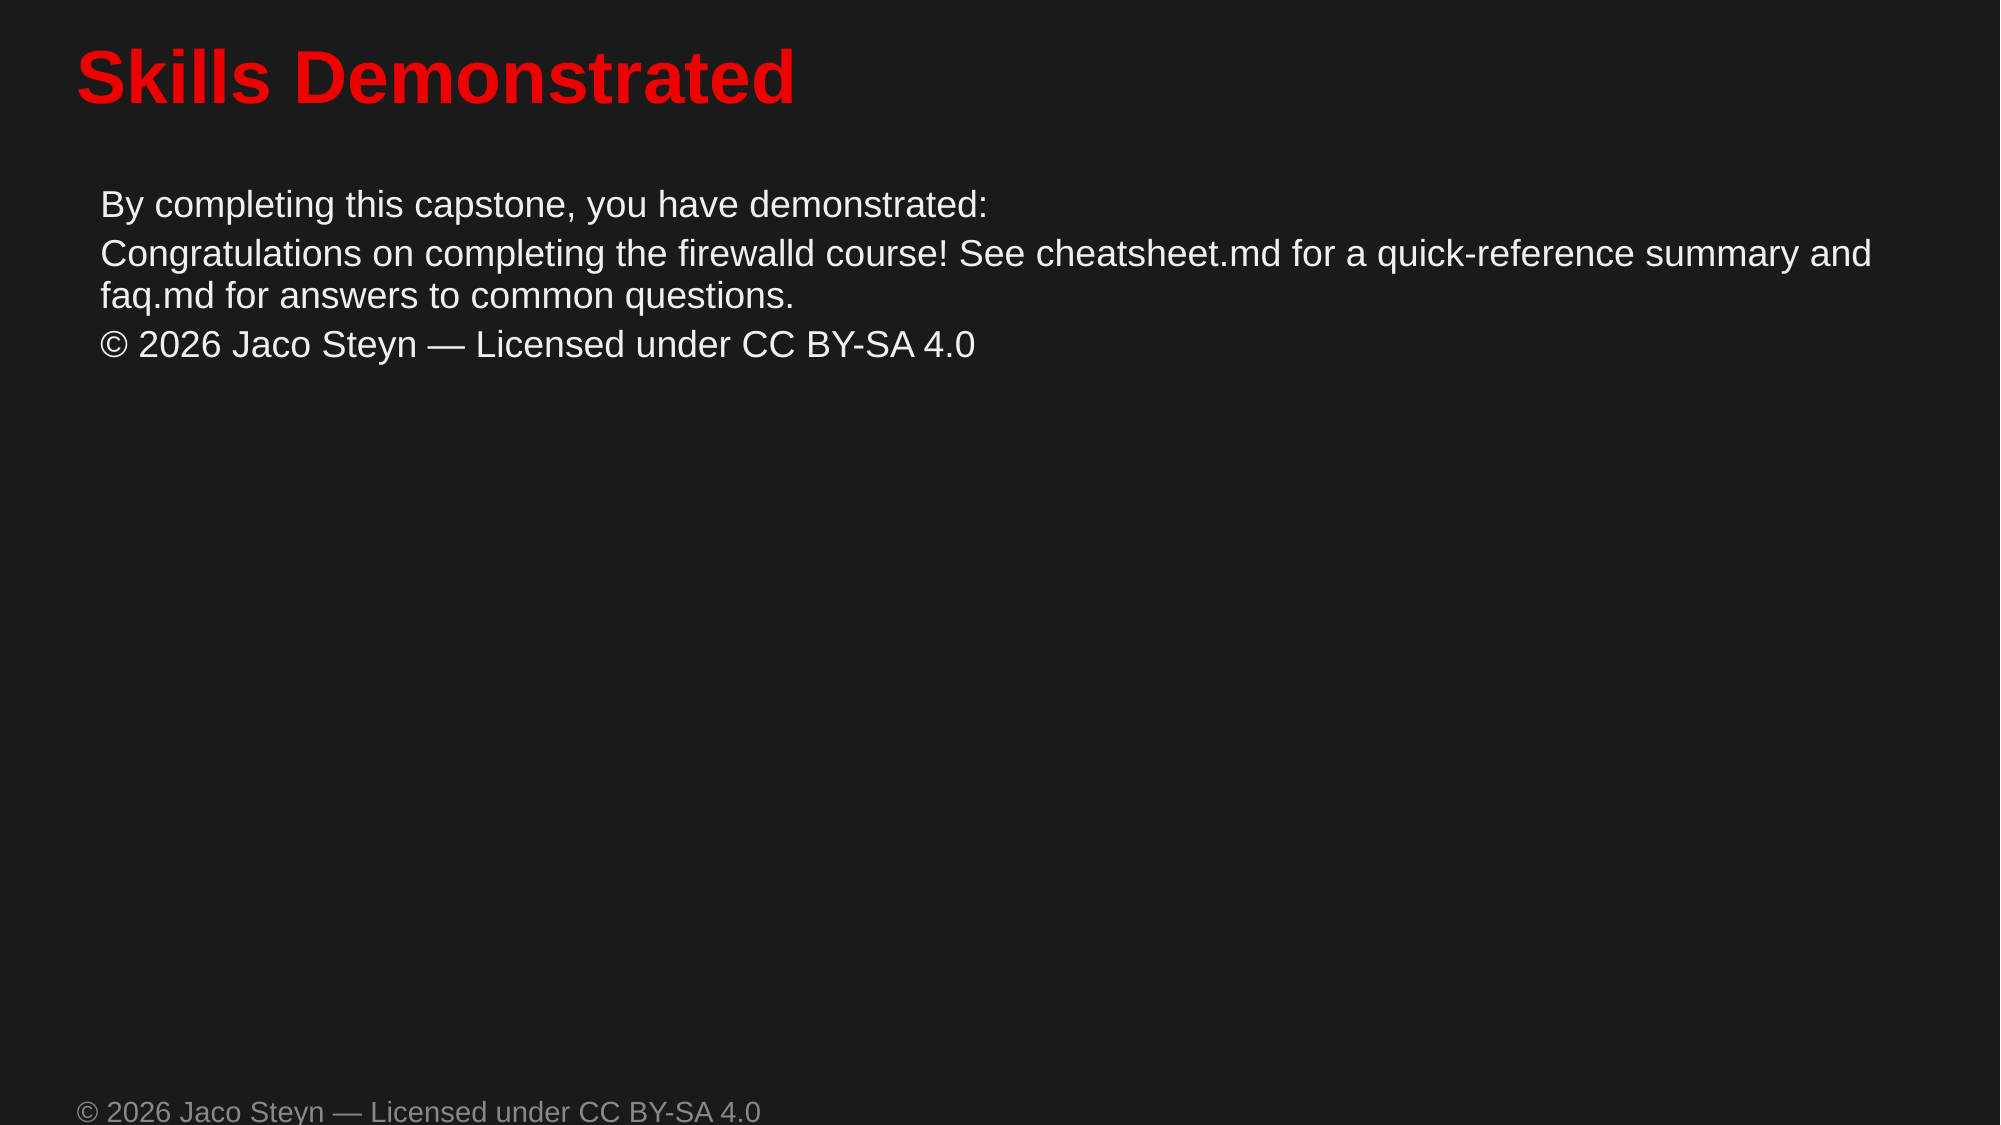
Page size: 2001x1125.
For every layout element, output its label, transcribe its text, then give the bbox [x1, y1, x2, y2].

text_box By completing this capstone, you have demonstrated: Congratulations on completing the firewalld course! See cheatsheet.md for a quick-reference summary and faq.md for answers to common questions. © 2026 Jaco Steyn — Licensed under CC BY-SA 4.0 [59, 171, 1942, 1083]
text_box Skills Demonstrated [59, 23, 1942, 154]
text_box © 2026 Jaco Steyn — Licensed under CC BY-SA 4.0 [59, 1083, 1942, 1120]
